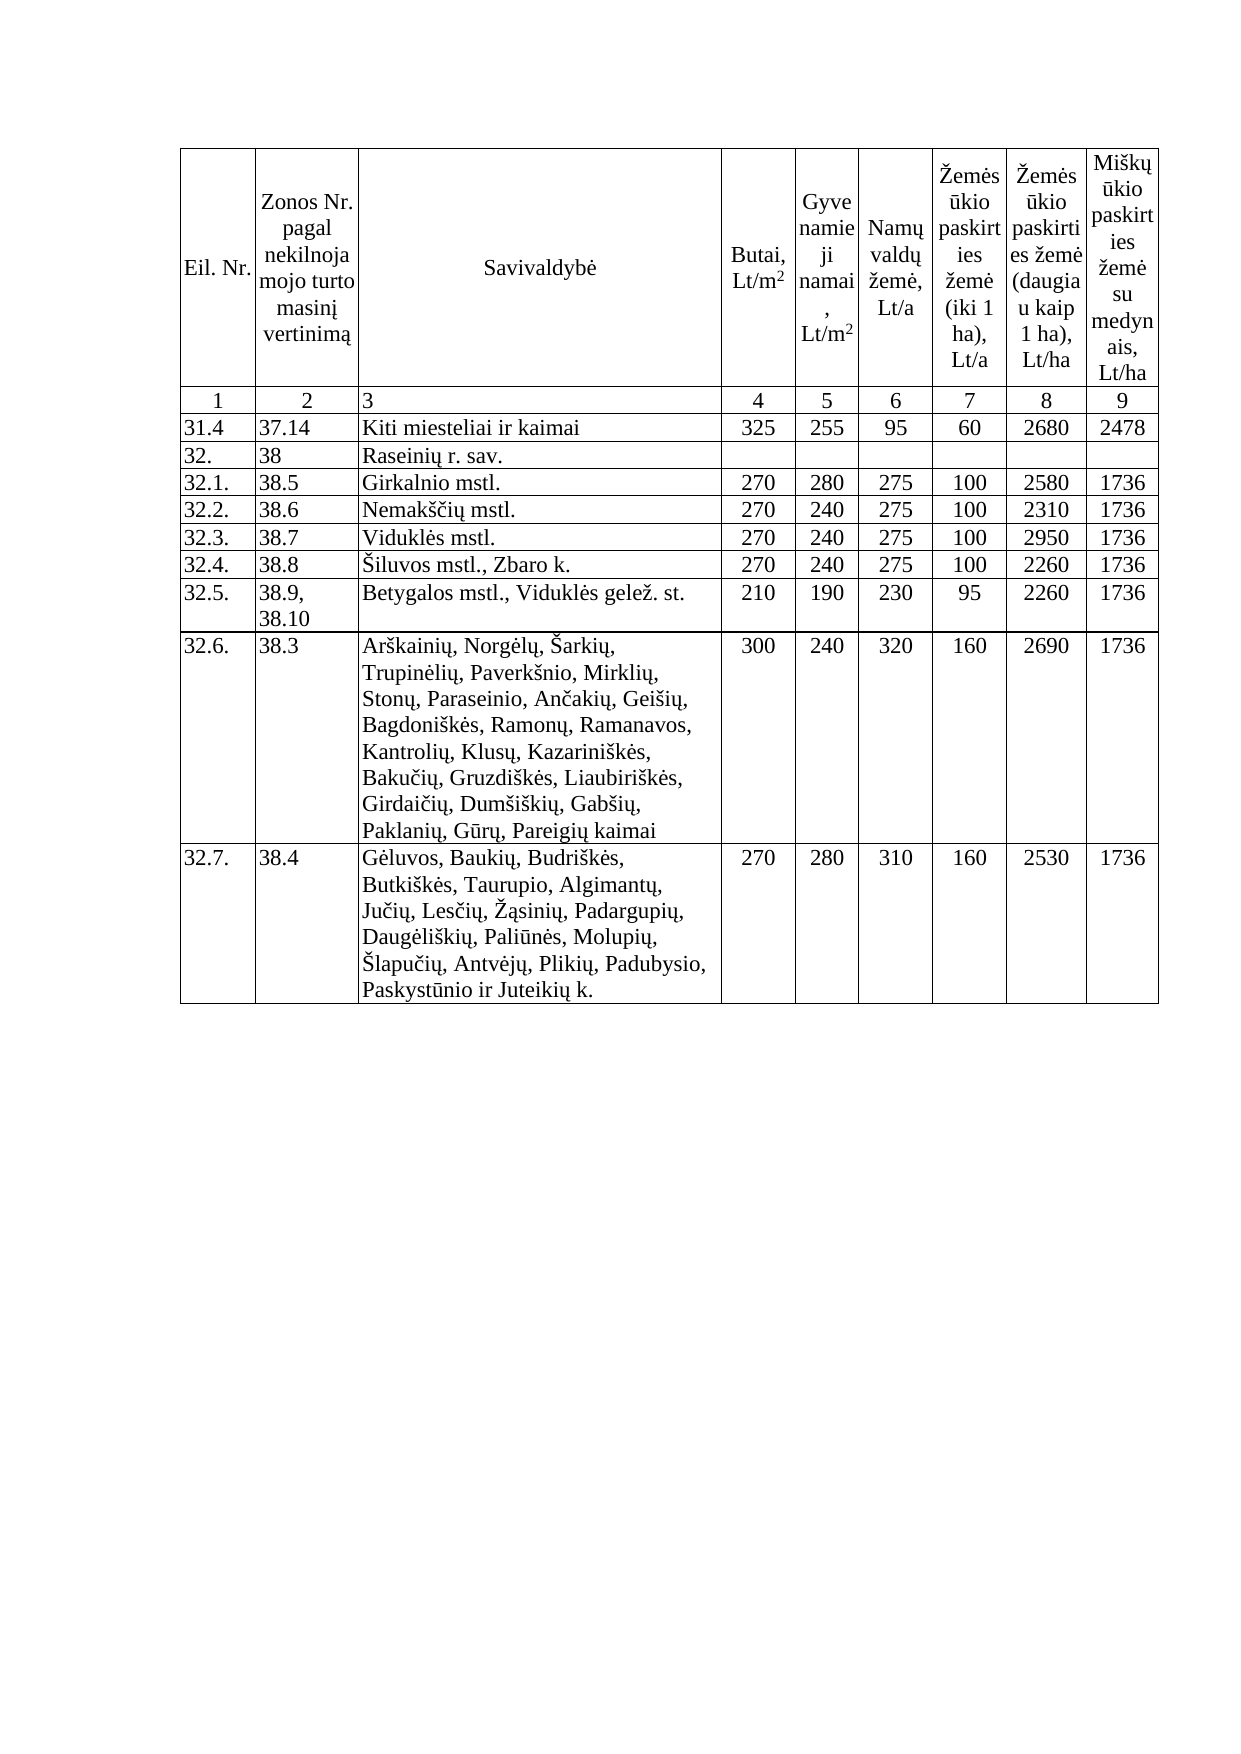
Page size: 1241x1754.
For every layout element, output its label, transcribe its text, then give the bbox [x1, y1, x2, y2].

table_cell [796, 442, 858, 468]
table_cell 100 [933, 551, 1006, 578]
table_cell 2580 [1007, 469, 1086, 495]
table_cell 32.3. [181, 524, 255, 550]
table_cell Kiti miesteliai ir kaimai [359, 414, 721, 441]
table_cell 32.1. [181, 469, 255, 495]
table_cell 270 [722, 524, 795, 550]
table_cell 300 [722, 633, 795, 843]
table_cell 2478 [1087, 414, 1158, 441]
table_cell 1736 [1087, 551, 1158, 578]
table_cell 1736 [1087, 579, 1158, 631]
table_header Zonos Nr. pagal nekilnojamojo turto masinį vertinimą [256, 149, 358, 386]
table_cell Nemakščių mstl. [359, 496, 721, 523]
table_cell 240 [796, 551, 858, 578]
table_cell 1736 [1087, 844, 1158, 1002]
table_cell 2 [256, 387, 358, 413]
table_cell 275 [859, 524, 932, 550]
table_cell 38 [256, 442, 358, 468]
table_cell 210 [722, 579, 795, 631]
table_cell 1736 [1087, 633, 1158, 843]
table_cell 160 [933, 633, 1006, 843]
table_cell 5 [796, 387, 858, 413]
table_cell 95 [933, 579, 1006, 631]
table_header Eil. Nr. [181, 149, 255, 386]
table_cell 32.6. [181, 633, 255, 843]
table_cell 275 [859, 551, 932, 578]
table_header Miškų ūkio paskirties žemė su medynais, Lt/ha [1087, 149, 1158, 386]
table_cell 270 [722, 469, 795, 495]
table_cell 2260 [1007, 551, 1086, 578]
table_cell 320 [859, 633, 932, 843]
table_cell 270 [722, 496, 795, 523]
table_cell Arškainių, Norgėlų, Šarkių, Trupinėlių, Paverkšnio, Mirklių, Stonų, Paraseinio, Ančakių, Geišių, Bagdoniškės, Ramonų, Ramanavos, Kantrolių, Klusų, Kazariniškės, Bakučių, Gruzdiškės, Liaubiriškės, Girdaičių, Dumšiškių, Gabšių, Paklanių, Gūrų, Pareigių kaimai [359, 633, 721, 843]
table_cell 280 [796, 469, 858, 495]
table_cell 2260 [1007, 579, 1086, 631]
table_cell 38.8 [256, 551, 358, 578]
table_cell 190 [796, 579, 858, 631]
table_cell [722, 442, 795, 468]
table_cell 280 [796, 844, 858, 1002]
table_cell 1736 [1087, 496, 1158, 523]
table_cell Girkalnio mstl. [359, 469, 721, 495]
table_cell Betygalos mstl., Viduklės gelež. st. [359, 579, 721, 631]
table_cell Raseinių r. sav. [359, 442, 721, 468]
table_cell [1007, 442, 1086, 468]
table_cell 2690 [1007, 633, 1086, 843]
table_cell 32.4. [181, 551, 255, 578]
table_cell 38.9, 38.10 [256, 579, 358, 631]
table_cell 230 [859, 579, 932, 631]
table_cell 8 [1007, 387, 1086, 413]
table_header Žemės ūkio paskirties žemė (iki 1 ha), Lt/a [933, 149, 1006, 386]
table_cell 32.7. [181, 844, 255, 1002]
table_header Gyvenamieji namai, Lt/m2 [796, 149, 858, 386]
table_cell 1736 [1087, 469, 1158, 495]
table_cell 32.5. [181, 579, 255, 631]
table_cell 100 [933, 524, 1006, 550]
table_cell Šiluvos mstl., Zbaro k. [359, 551, 721, 578]
table_cell 2310 [1007, 496, 1086, 523]
table_cell Gėluvos, Baukių, Budriškės, Butkiškės, Taurupio, Algimantų, Jučių, Lesčių, Žąsinių, Padargupių, Daugėliškių, Paliūnės, Molupių, Šlapučių, Antvėjų, Plikių, Padubysio, Paskystūnio ir Juteikių k. [359, 844, 721, 1002]
table_cell 38.6 [256, 496, 358, 523]
table_cell 240 [796, 524, 858, 550]
table_cell 38.4 [256, 844, 358, 1002]
table_cell 325 [722, 414, 795, 441]
table_header Butai, Lt/m2 [722, 149, 795, 386]
table_cell 275 [859, 496, 932, 523]
table_cell 1736 [1087, 524, 1158, 550]
table_cell 240 [796, 633, 858, 843]
table_cell 240 [796, 496, 858, 523]
table_cell 1 [181, 387, 255, 413]
table_cell 60 [933, 414, 1006, 441]
table_cell 4 [722, 387, 795, 413]
table_cell 9 [1087, 387, 1158, 413]
table_cell [1087, 442, 1158, 468]
table_cell Viduklės mstl. [359, 524, 721, 550]
table_cell 95 [859, 414, 932, 441]
table_cell 275 [859, 469, 932, 495]
table_cell 100 [933, 469, 1006, 495]
table_header Savivaldybė [359, 149, 721, 386]
table_cell 100 [933, 496, 1006, 523]
table_cell 31.4 [181, 414, 255, 441]
table_cell 2950 [1007, 524, 1086, 550]
table_cell 6 [859, 387, 932, 413]
table_cell 7 [933, 387, 1006, 413]
table_header Namų valdų žemė, Lt/a [859, 149, 932, 386]
table_cell 270 [722, 844, 795, 1002]
table_header Žemės ūkio paskirties žemė (daugiau kaip 1 ha), Lt/ha [1007, 149, 1086, 386]
table_cell 38.7 [256, 524, 358, 550]
table_cell 2530 [1007, 844, 1086, 1002]
table_cell 38.5 [256, 469, 358, 495]
table_cell 37.14 [256, 414, 358, 441]
table_cell 38.3 [256, 633, 358, 843]
table_cell 270 [722, 551, 795, 578]
table_cell 2680 [1007, 414, 1086, 441]
table_cell 32. [181, 442, 255, 468]
table_cell [933, 442, 1006, 468]
table_cell [859, 442, 932, 468]
table_cell 32.2. [181, 496, 255, 523]
table_cell 255 [796, 414, 858, 441]
table_cell 3 [359, 387, 721, 413]
table_cell 160 [933, 844, 1006, 1002]
table_cell 310 [859, 844, 932, 1002]
